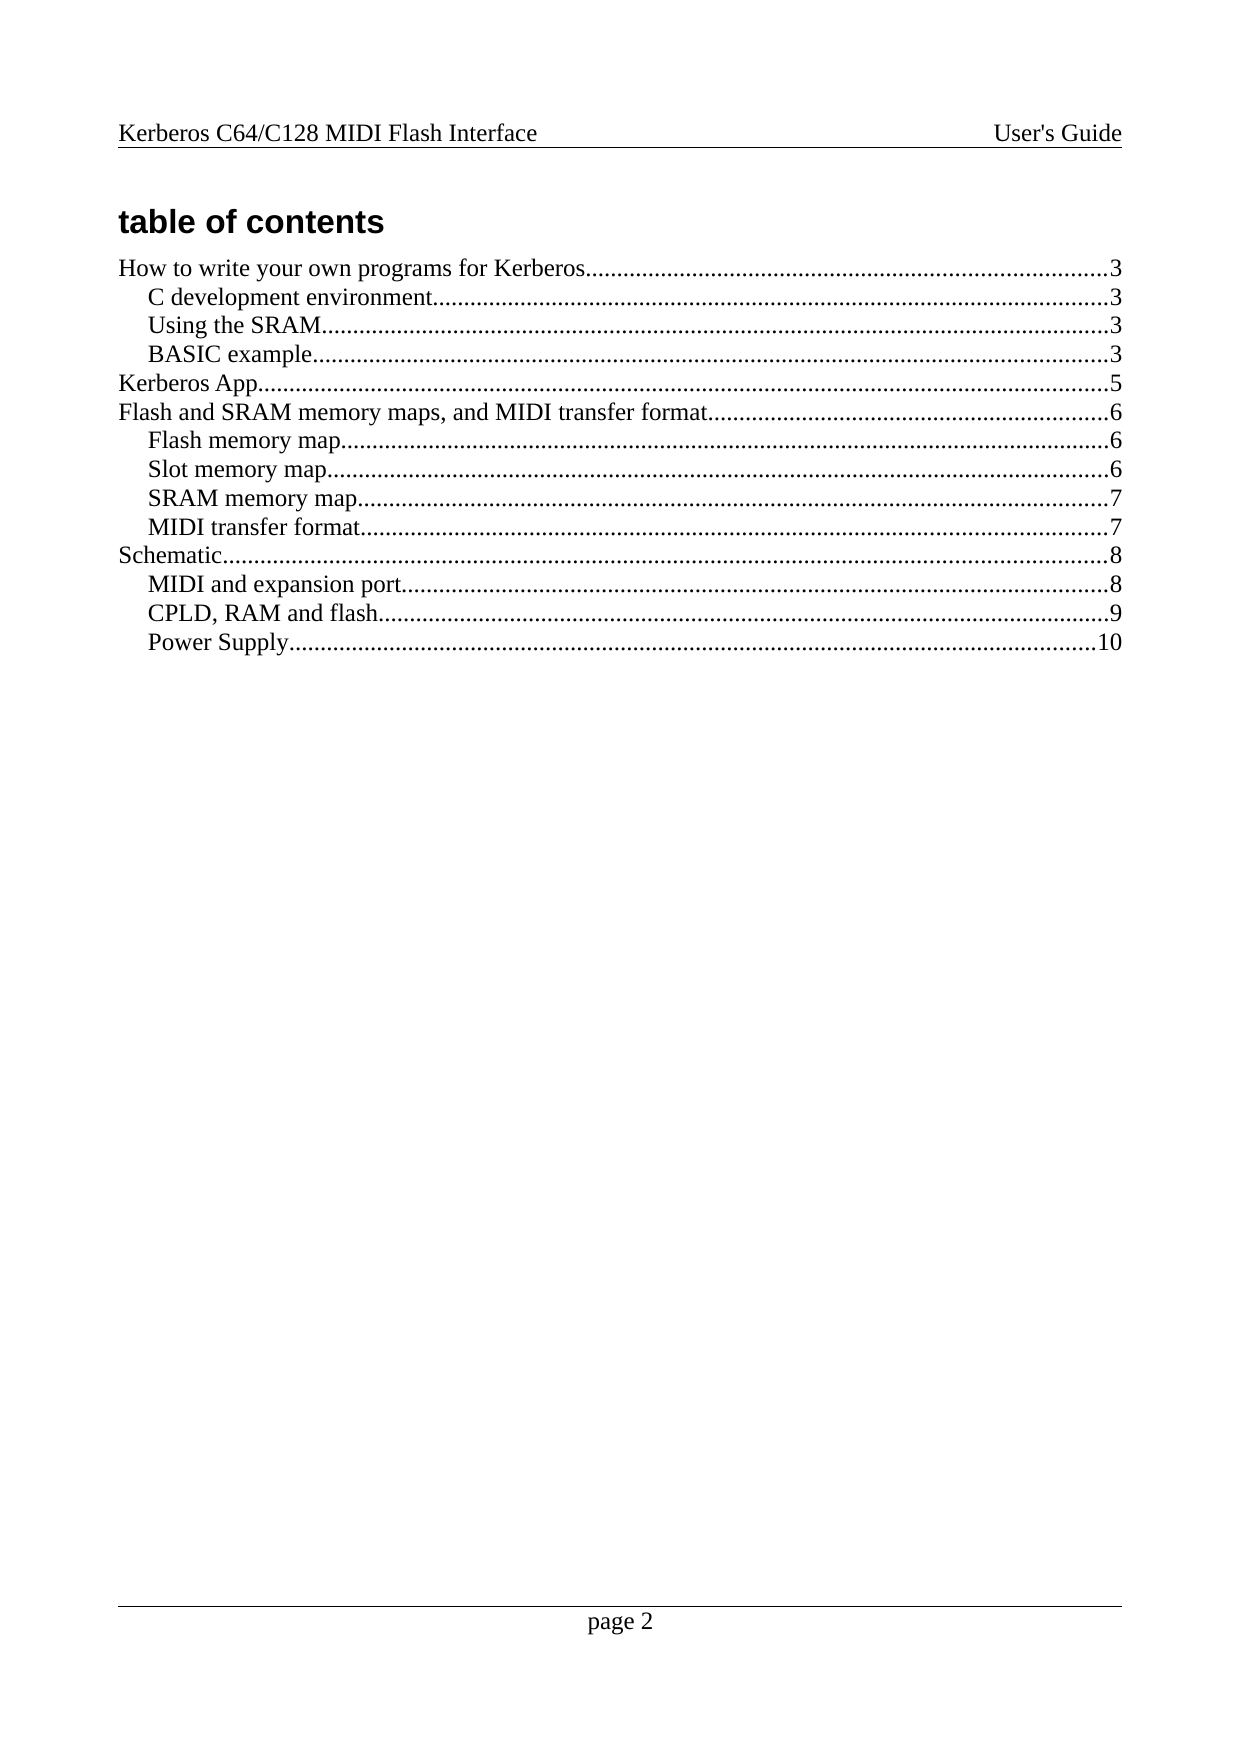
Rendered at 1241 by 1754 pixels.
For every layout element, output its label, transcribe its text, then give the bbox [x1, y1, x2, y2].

text Flash and SRAM memory maps, and MIDI transfer format 6 [118, 397, 1122, 426]
text C development environment 3 [148, 282, 1122, 311]
text MIDI and expansion port 8 [148, 569, 1122, 598]
text CPLD, RAM and flash 9 [148, 598, 1122, 627]
text MIDI transfer format 7 [148, 512, 1122, 541]
text Power Supply 10 [148, 627, 1122, 656]
text Using the SRAM 3 [148, 311, 1122, 339]
text SRAM memory map 7 [148, 483, 1122, 512]
text Kerberos App 5 [118, 368, 1122, 397]
text BASIC example 3 [148, 339, 1122, 368]
text How to write your own programs for Kerberos 3 [118, 253, 1122, 282]
text Slot memory map 6 [148, 454, 1122, 483]
text Schematic 8 [118, 541, 1122, 569]
subtitle table of contents [118, 202, 1122, 241]
text Flash memory map 6 [148, 426, 1122, 454]
